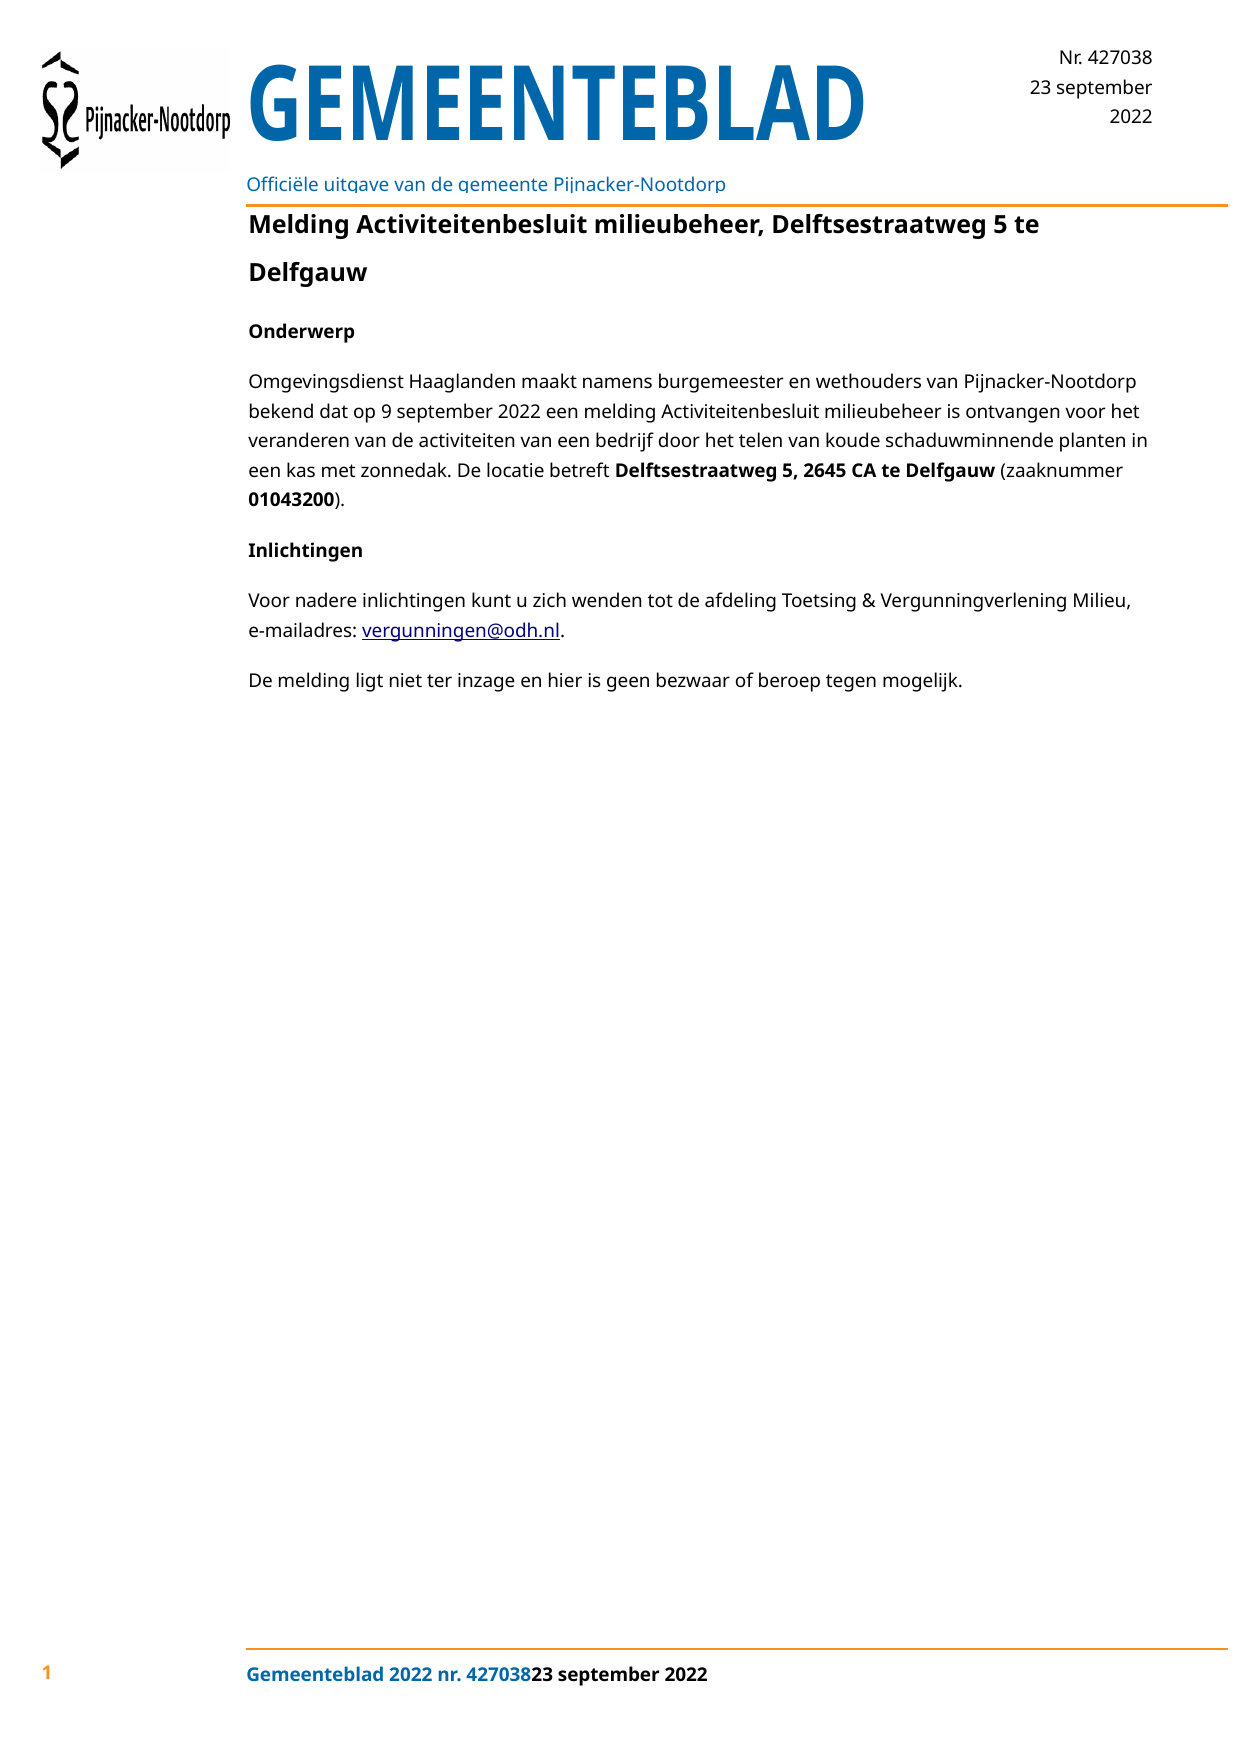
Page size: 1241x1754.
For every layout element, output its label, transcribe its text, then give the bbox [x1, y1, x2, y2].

text De melding ligt niet ter inzage en hier is geen bezwaar of beroep tegen mogelijk. [248, 667, 1152, 693]
text Omgevingsdienst Haaglanden maakt namens burgemeester en wethouders van Pijnacker-Nootdorp bekend dat op 9 september 2022 een melding Activiteitenbesluit milieubeheer is ontvangen voor het veranderen van de activiteiten van een bedrijf door het telen van koude schaduwminnende planten in een kas met zonnedak. De locatie betreft Delftsestraatweg 5, 2645 CA te Delfgauw (zaaknummer 01043200). [248, 368, 1152, 512]
text Melding Activiteitenbesluit milieubeheer, Delftsestraatweg 5 te Delfgauw [248, 207, 1152, 288]
picture [41, 47, 231, 172]
text Voor nadere inlichtingen kunt u zich wenden tot de afdeling Toetsing & Vergunningverlening Milieu, e-mailadres: vergunningen@odh.nl. [248, 587, 1152, 643]
text Inlichtingen [248, 537, 1152, 563]
text Onderwerp [248, 318, 1152, 344]
